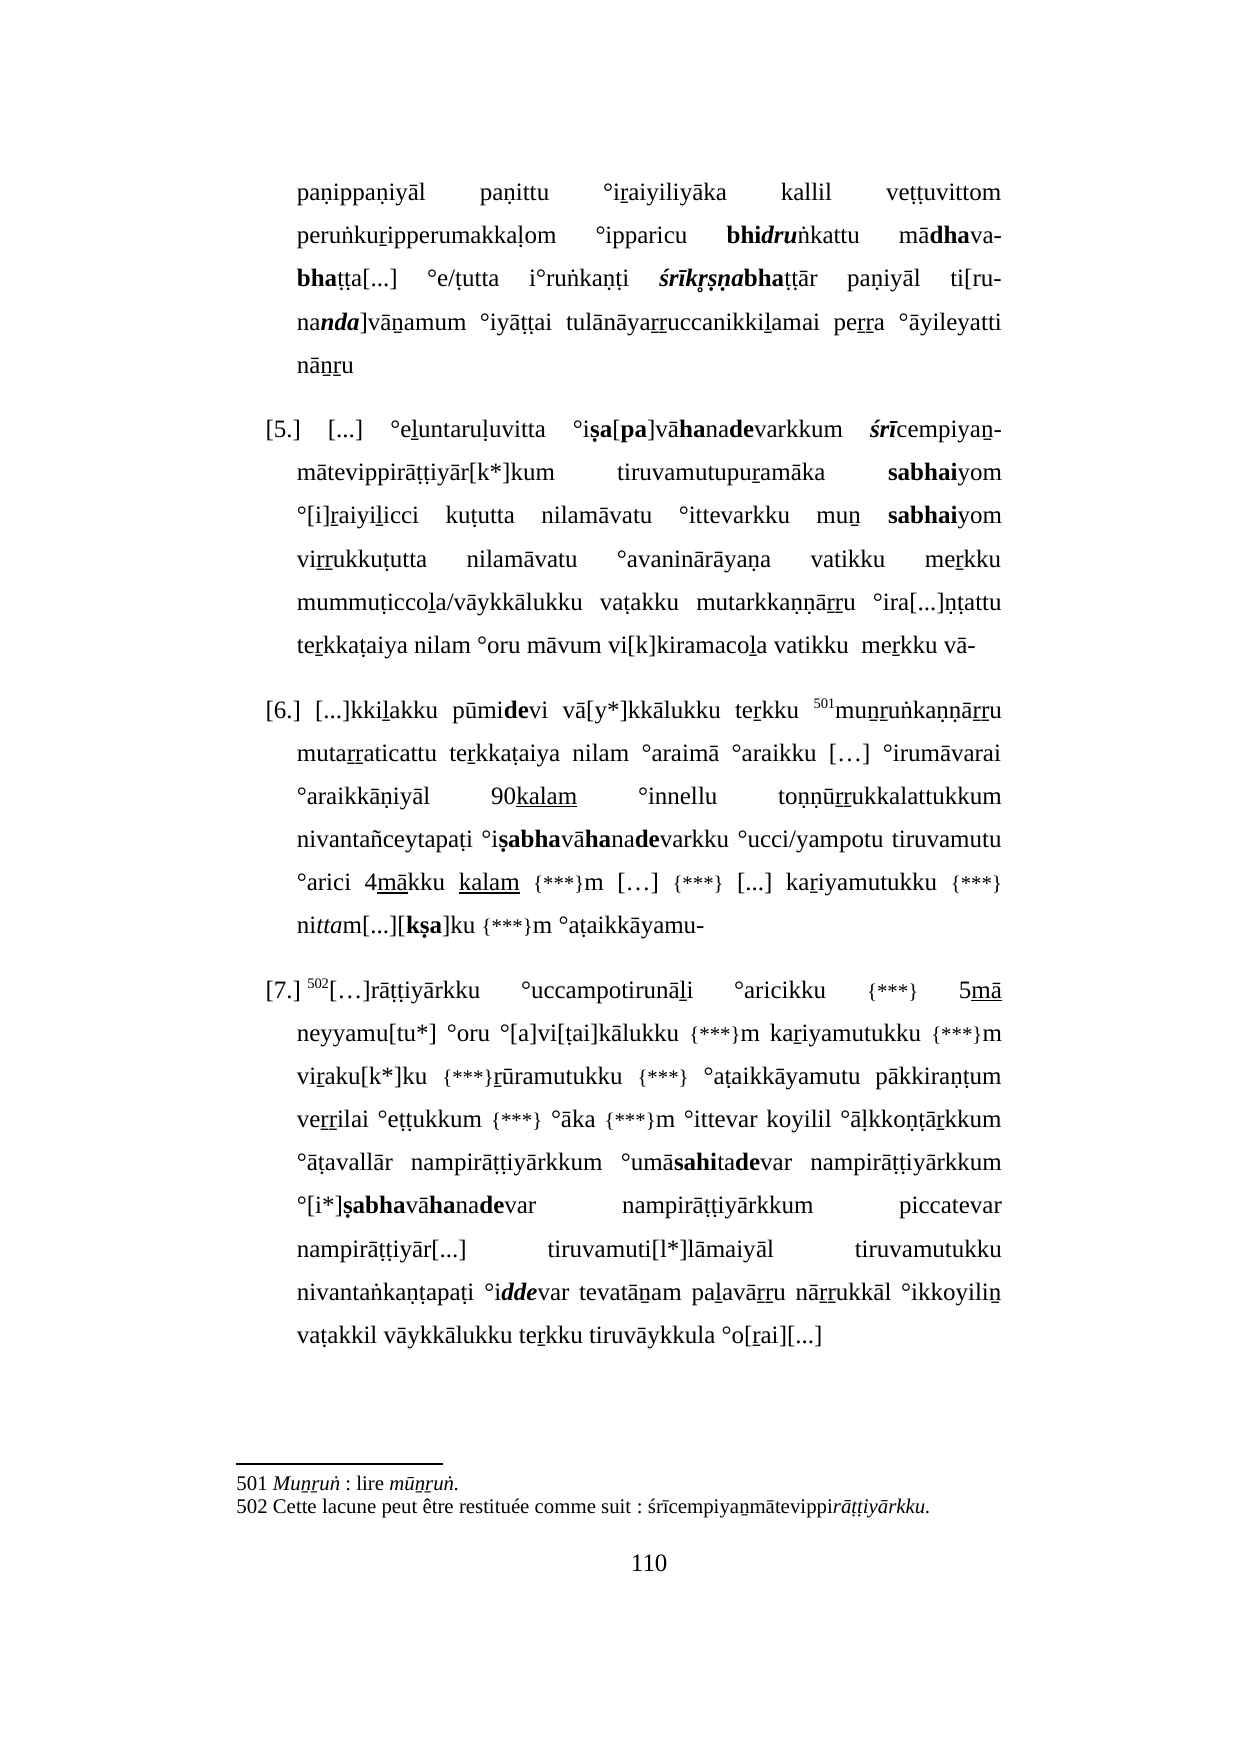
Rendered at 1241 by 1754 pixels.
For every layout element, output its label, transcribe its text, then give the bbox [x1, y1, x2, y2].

text [7.] […]rāṭṭiyārkku °uccampotirunāḻi °aricikku {***} 5mā neyyamu[tu*] °oru °[a]vi[ṭai]kālukku {***}m kaṟiyamutukku {***}m viṟaku[k*]ku {***}ṟūramutukku {***} °aṭaikkāyamutu pākkiraṇṭum veṟṟilai °eṭṭukkum {***} °āka {***}m °ittevar koyilil °āḷkkoṇṭāṟkkum °āṭavallār nampirāṭṭiyārkkum °umāsahitadevar nampirāṭṭiyārkkum °[i*]ṣabhavāhanadevar nampirāṭṭiyārkkum piccatevar nampirāṭṭiyār[...] tiruvamuti[l*]lāmaiyāl tiruvamutukku nivantaṅkaṇṭapaṭi °iddevar tevatāṉam paḻavāṟṟu nāṟṟukkāl °ikkoyiliṉ vaṭakkil vāykkālukku teṟkku tiruvāykkula °o[ṟai][...] [265, 975, 1002, 1349]
text [6.] [...]kkiḻakku pūmidevi vā[y*]kkālukku teṟkku muṉṟuṅkaṇṇāṟṟu mutaṟṟaticattu teṟkkaṭaiya nilam °araimā °araikku […] °irumāvarai °araikkāṇiyāl 90kalam °innellu toṇṇūṟṟukkalattukkum nivantañceytapaṭi °iṣabhavāhanadevarkku °ucci/yampotu tiruvamutu °arici 4mākku kalam {***}m […] {***} [...] kaṟiyamutukku {***} nittam[...][kṣa]ku {***}m °aṭaikkāyamu- [265, 695, 1002, 939]
text Muṉṟuṅ : lire mūṉṟuṅ. [236, 1470, 1061, 1494]
text paṇippaṇiyāl paṇittu °iṟaiyiliyāka kallil veṭṭuvittom peruṅkuṟipperumakkaḷom °ipparicu bhidruṅkattu mādhava-bhaṭṭa[...] °e/ṭutta i°ruṅkaṇṭi śrīkr̥ṣṇabhaṭṭār paṇiyāl ti[ru-nanda]vāṉamum °iyāṭṭai tulānāyaṟṟuccanikkiḻamai peṟṟa °āyileyatti nāṉṟu [265, 177, 1002, 378]
text [5.] [...] °eḻuntaruḷuvitta °iṣa[pa]vāhanadevarkkum śrīcempiyaṉ-mātevippirāṭṭiyār[k*]kum tiruvamutupuṟamāka sabhaiyom °[i]ṟaiyiḻicci kuṭutta nilamāvatu °ittevarkku muṉ sabhaiyom viṟṟukkuṭutta nilamāvatu °avaninārāyaṇa vatikku meṟkku mummuṭiccoḻa/vāykkālukku vaṭakku mutarkkaṇṇāṟṟu °ira[...]ṇṭattu teṟkkaṭaiya nilam °oru māvum vi[k]kiramacoḻa vatikku meṟkku vā- [265, 414, 1002, 659]
text Cette lacune peut être restituée comme suit : śrīcempiyaṉmātevippirāṭṭiyārkku. [236, 1494, 1061, 1518]
